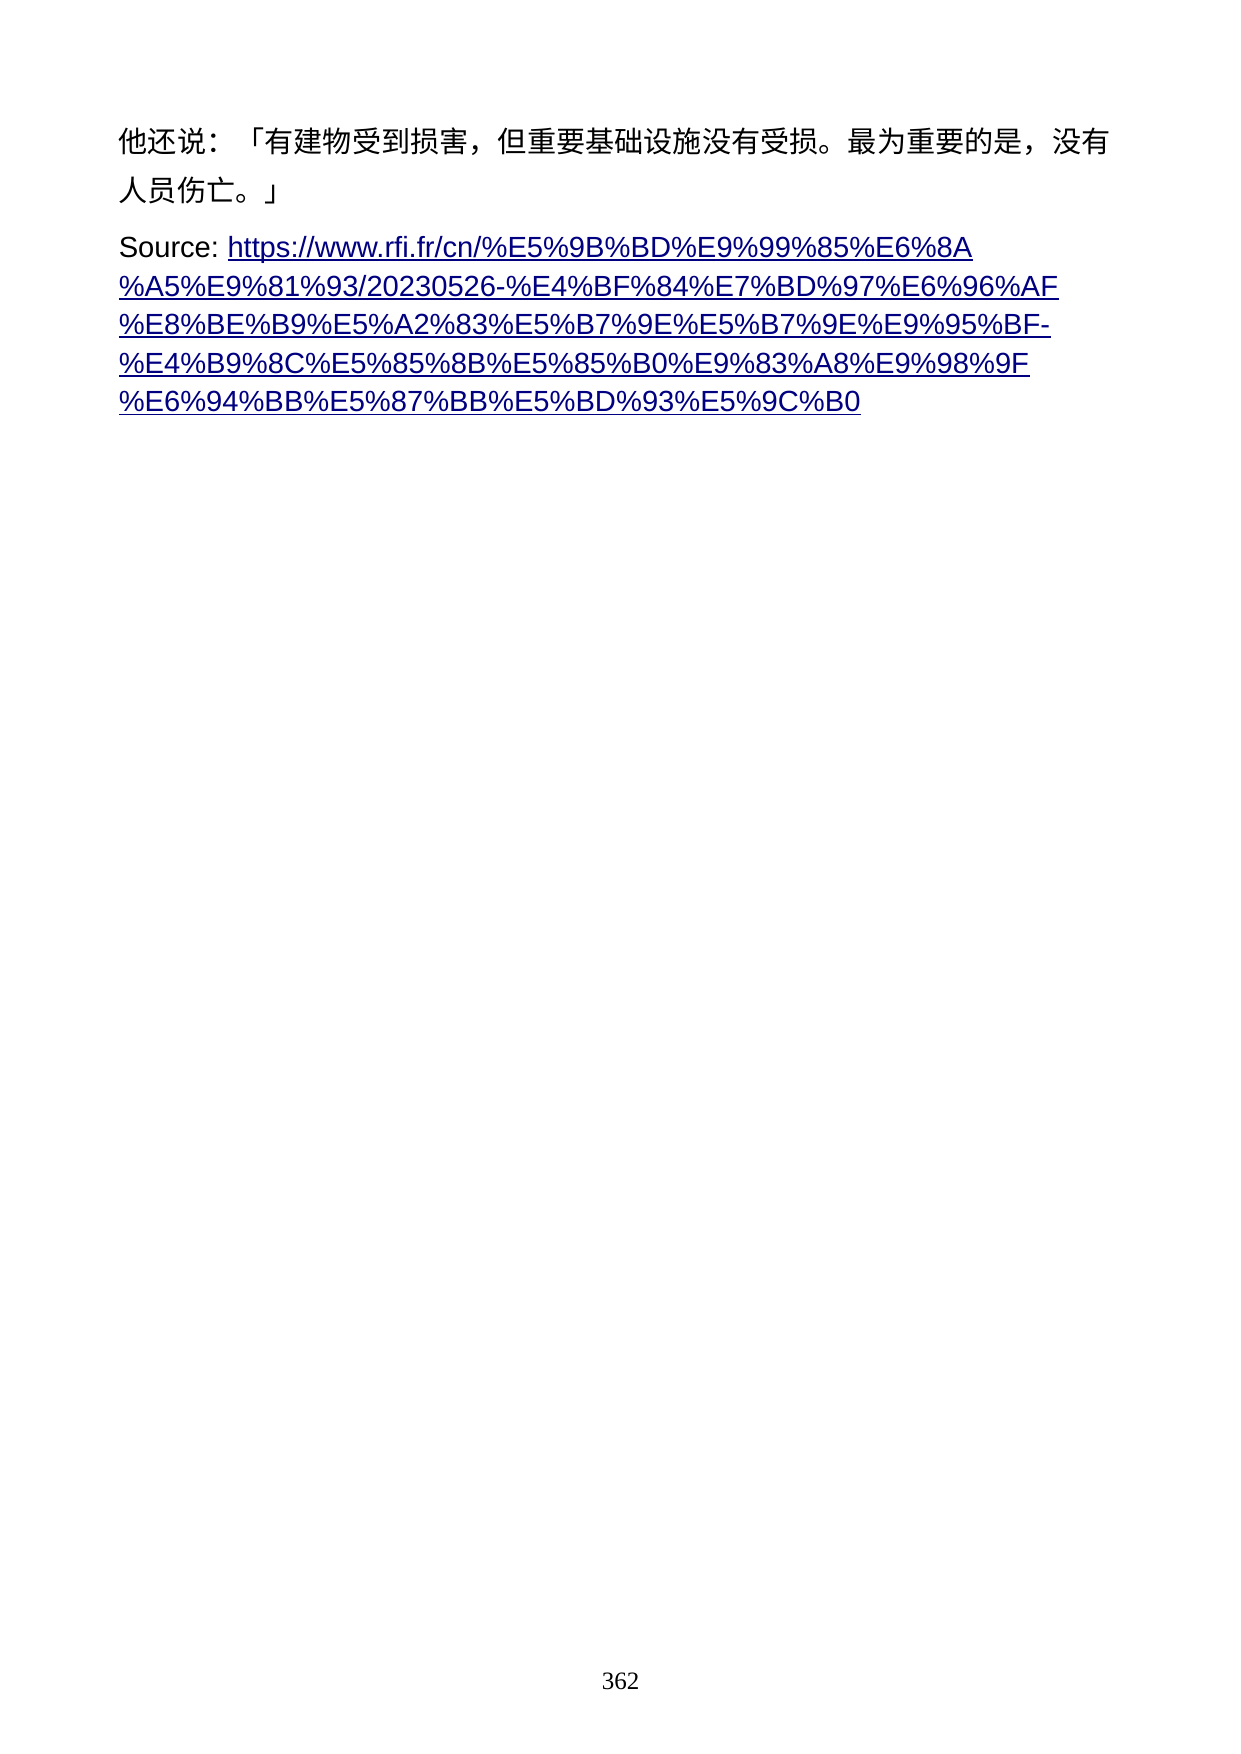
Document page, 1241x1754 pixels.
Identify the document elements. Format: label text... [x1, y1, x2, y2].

text Source: https://www.rfi.fr/cn/%E5%9B%BD%E9%99%85%E6%8A%A5%E9%81%93/20230526-%E4%BF%84%E7%BD%97%E6%96%AF%E8%BE%B9%E5%A2%83%E5%B7%9E%E5%B7%9E%E9%95%BF-%E4%B9%8C%E5%85%8B%E5%85%B0%E9%83%A8%E9%98%9F%E6%94%BB%E5%87%BB%E5%BD%93%E5%9C%B0 [118, 230, 1122, 418]
text 他还说：「有建物受到损害，但重要基础设施没有受损。最为重要的是，没有人员伤亡。」 [118, 118, 1122, 209]
